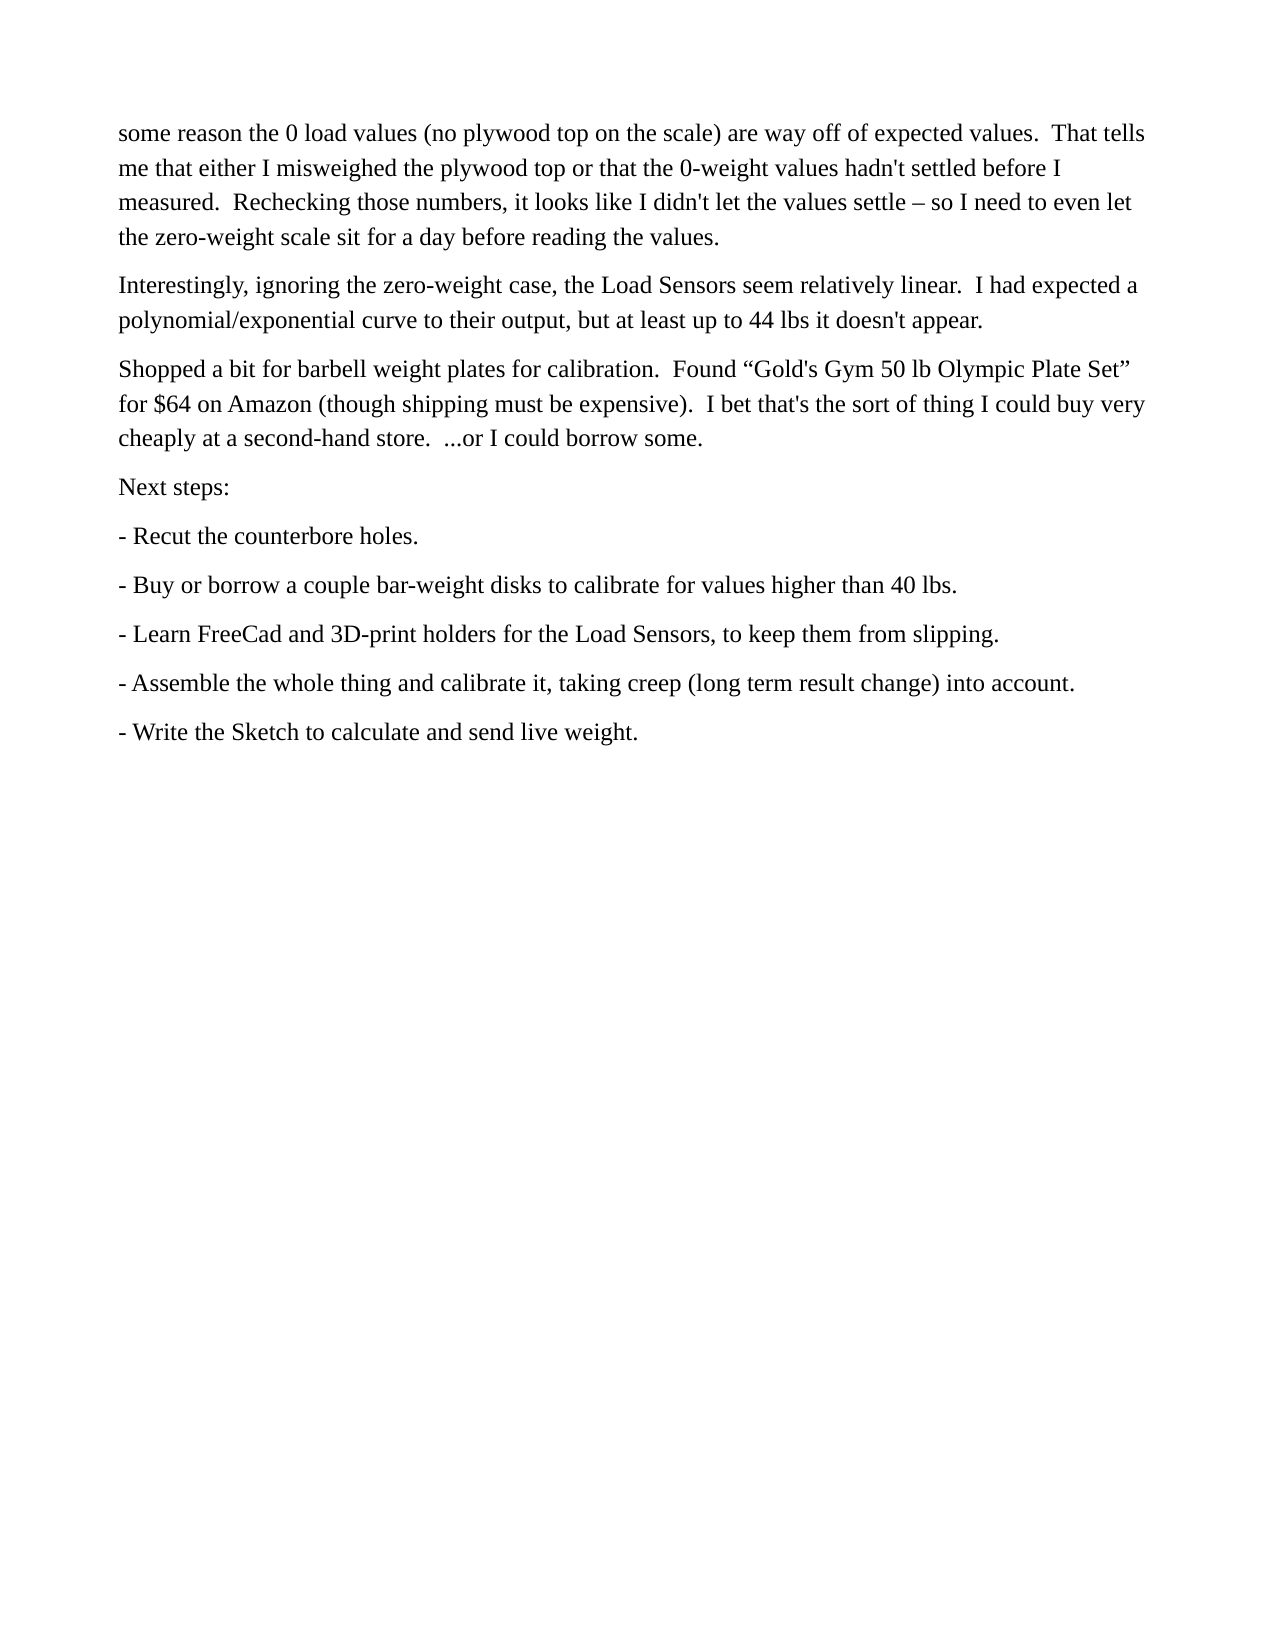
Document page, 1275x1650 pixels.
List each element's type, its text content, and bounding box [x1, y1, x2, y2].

text - Assemble the whole thing and calibrate it, taking creep (long term result change) into account. [118, 668, 1157, 697]
text Next steps: [118, 472, 1157, 501]
text - Learn FreeCad and 3D-print holders for the Load Sensors, to keep them from slipping. [118, 619, 1157, 648]
text Interestingly, ignoring the zero-weight case, the Load Sensors seem relatively linear. I had expected a polynomial/exponential curve to their output, but at least up to 44 lbs it doesn't appear. [118, 271, 1157, 334]
text - Recut the counterbore holes. [118, 521, 1157, 550]
text - Write the Sketch to calculate and send live weight. [118, 717, 1157, 746]
text - Buy or borrow a couple bar-weight disks to calibrate for values higher than 40 lbs. [118, 570, 1157, 599]
text Shopped a bit for barbell weight plates for calibration. Found “Gold's Gym 50 lb Olympic Plate Set” for $64 on Amazon (though shipping must be expensive). I bet that's the sort of thing I could buy very cheaply at a second-hand store. ...or I could borrow some. [118, 354, 1157, 452]
text some reason the 0 load values (no plywood top on the scale) are way off of expected values. That tells me that either I misweighed the plywood top or that the 0-weight values hadn't settled before I measured. Rechecking those numbers, it looks like I didn't let the values settle – so I need to even let the zero-weight scale sit for a day before reading the values. [118, 118, 1157, 250]
